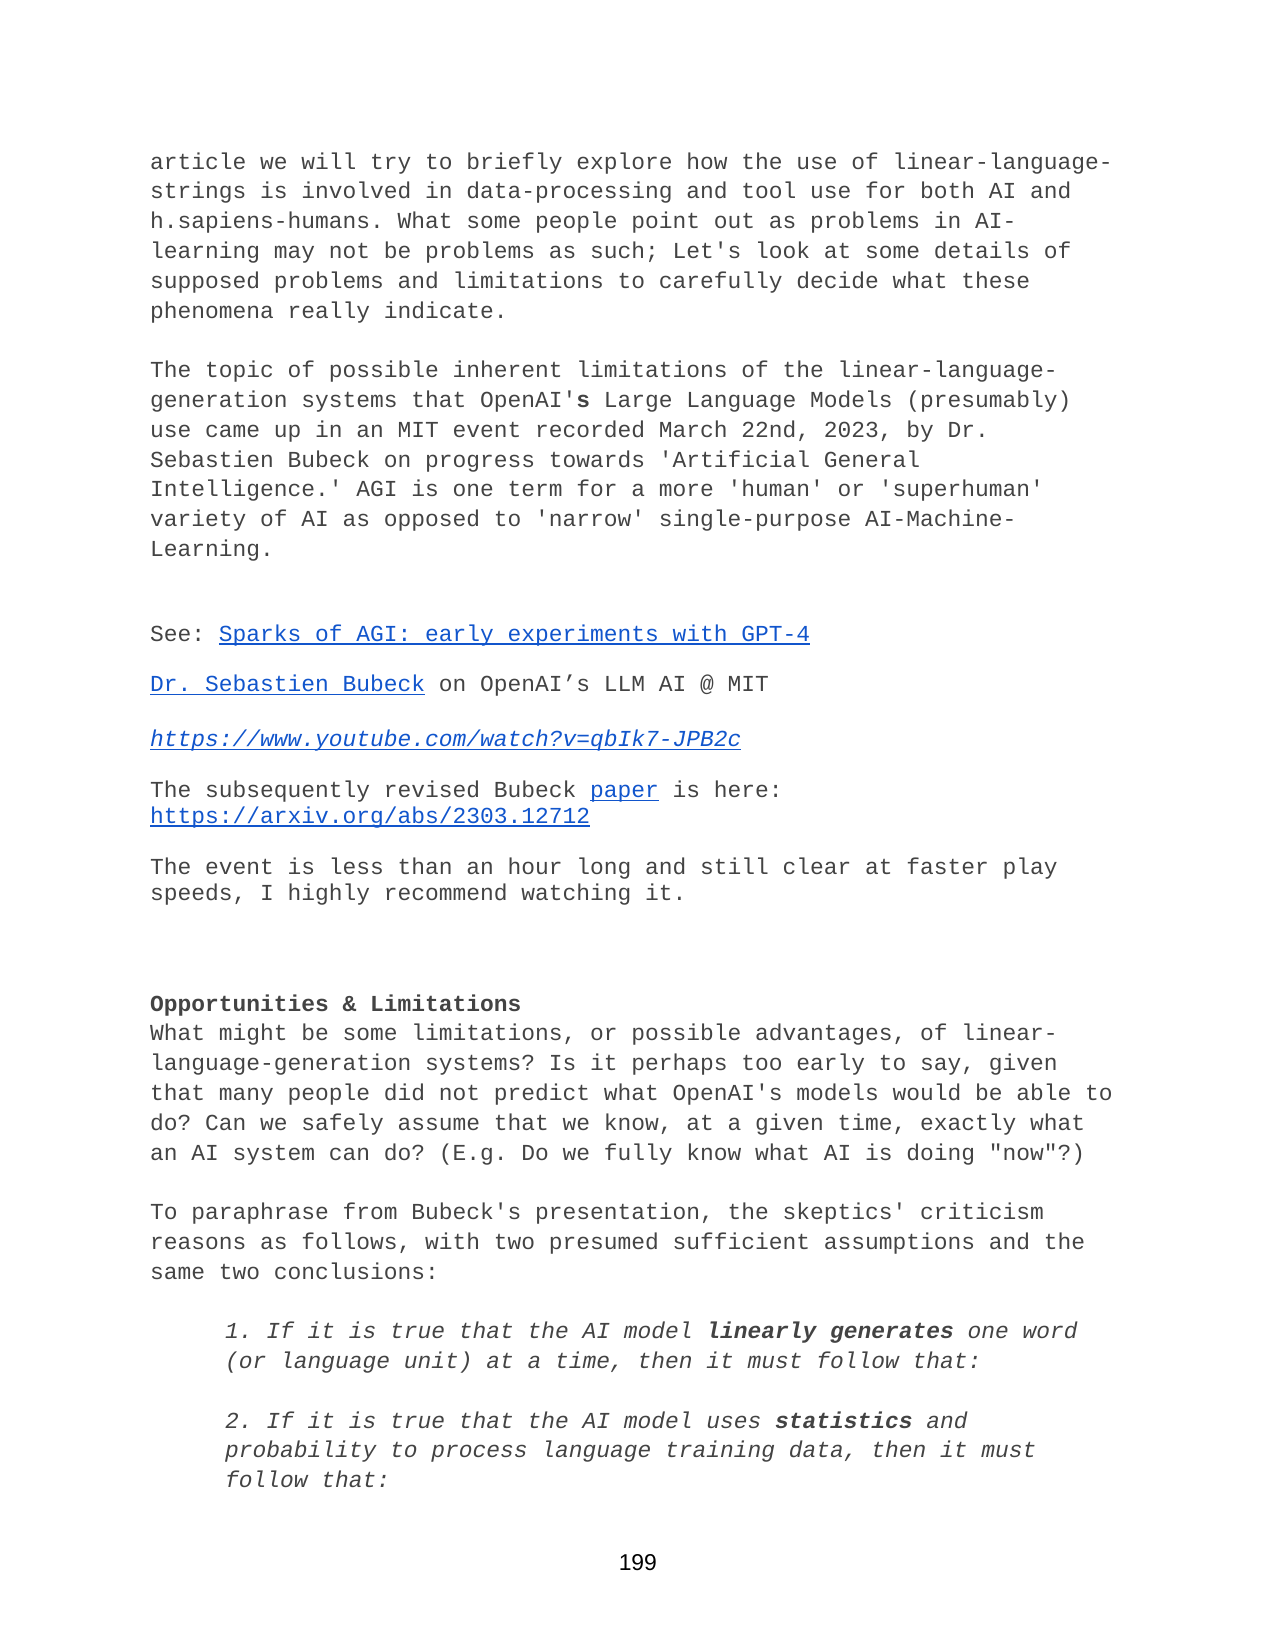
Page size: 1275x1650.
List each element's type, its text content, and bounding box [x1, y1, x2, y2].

text To paraphrase from Bubeck's presentation, the skeptics' criticism reasons as follows, with two presumed sufficient assumptions and the same two conclusions: [150, 1200, 1125, 1286]
text Opportunities & Limitations [150, 992, 1125, 1018]
text 1. If it is true that the AI model linearly generates one word (or language unit) at a time, then it must follow that: [225, 1319, 1125, 1375]
text article we will try to briefly explore how the use of linear-language-strings is involved in data-processing and tool use for both AI and h.sapiens-humans. What some people point out as problems in AI-learning may not be problems as such; Let's look at some details of supposed problems and limitations to carefully decide what these phenomena really indicate. [150, 150, 1125, 325]
text https://www.youtube.com/watch?v=qbIk7-JPB2c [150, 728, 1125, 753]
text Dr. Sebastien Bubeck on OpenAI’s LLM AI @ MIT [150, 673, 1125, 699]
text 2. If it is true that the AI model uses statistics and probability to process language training data, then it must follow that: [225, 1409, 1125, 1494]
text The topic of possible inherent limitations of the linear-language-generation systems that OpenAI's Large Language Models (presumably) use came up in an MIT event recorded March 22nd, 2023, by Dr. Sebastien Bubeck on progress towards 'Artificial General Intelligence.' AGI is one term for a more 'human' or 'superhuman' variety of AI as opposed to 'narrow' single-purpose AI-Machine-Learning. [150, 358, 1125, 563]
text The subsequently revised Bubeck paper is here: https://arxiv.org/abs/2303.12712 [150, 778, 1125, 830]
text The event is less than an hour long and still clear at faster play speeds, I highly recommend watching it. [150, 855, 1125, 907]
text See: Sparks of AGI: early experiments with GPT-4 [150, 622, 1125, 648]
text What might be some limitations, or possible advantages, of linear-language-generation systems? Is it perhaps too early to say, given that many people did not predict what OpenAI's models would be able to do? Can we safely assume that we know, at a given time, exactly what an AI system can do? (E.g. Do we fully know what AI is doing "now"?) [150, 1022, 1125, 1167]
